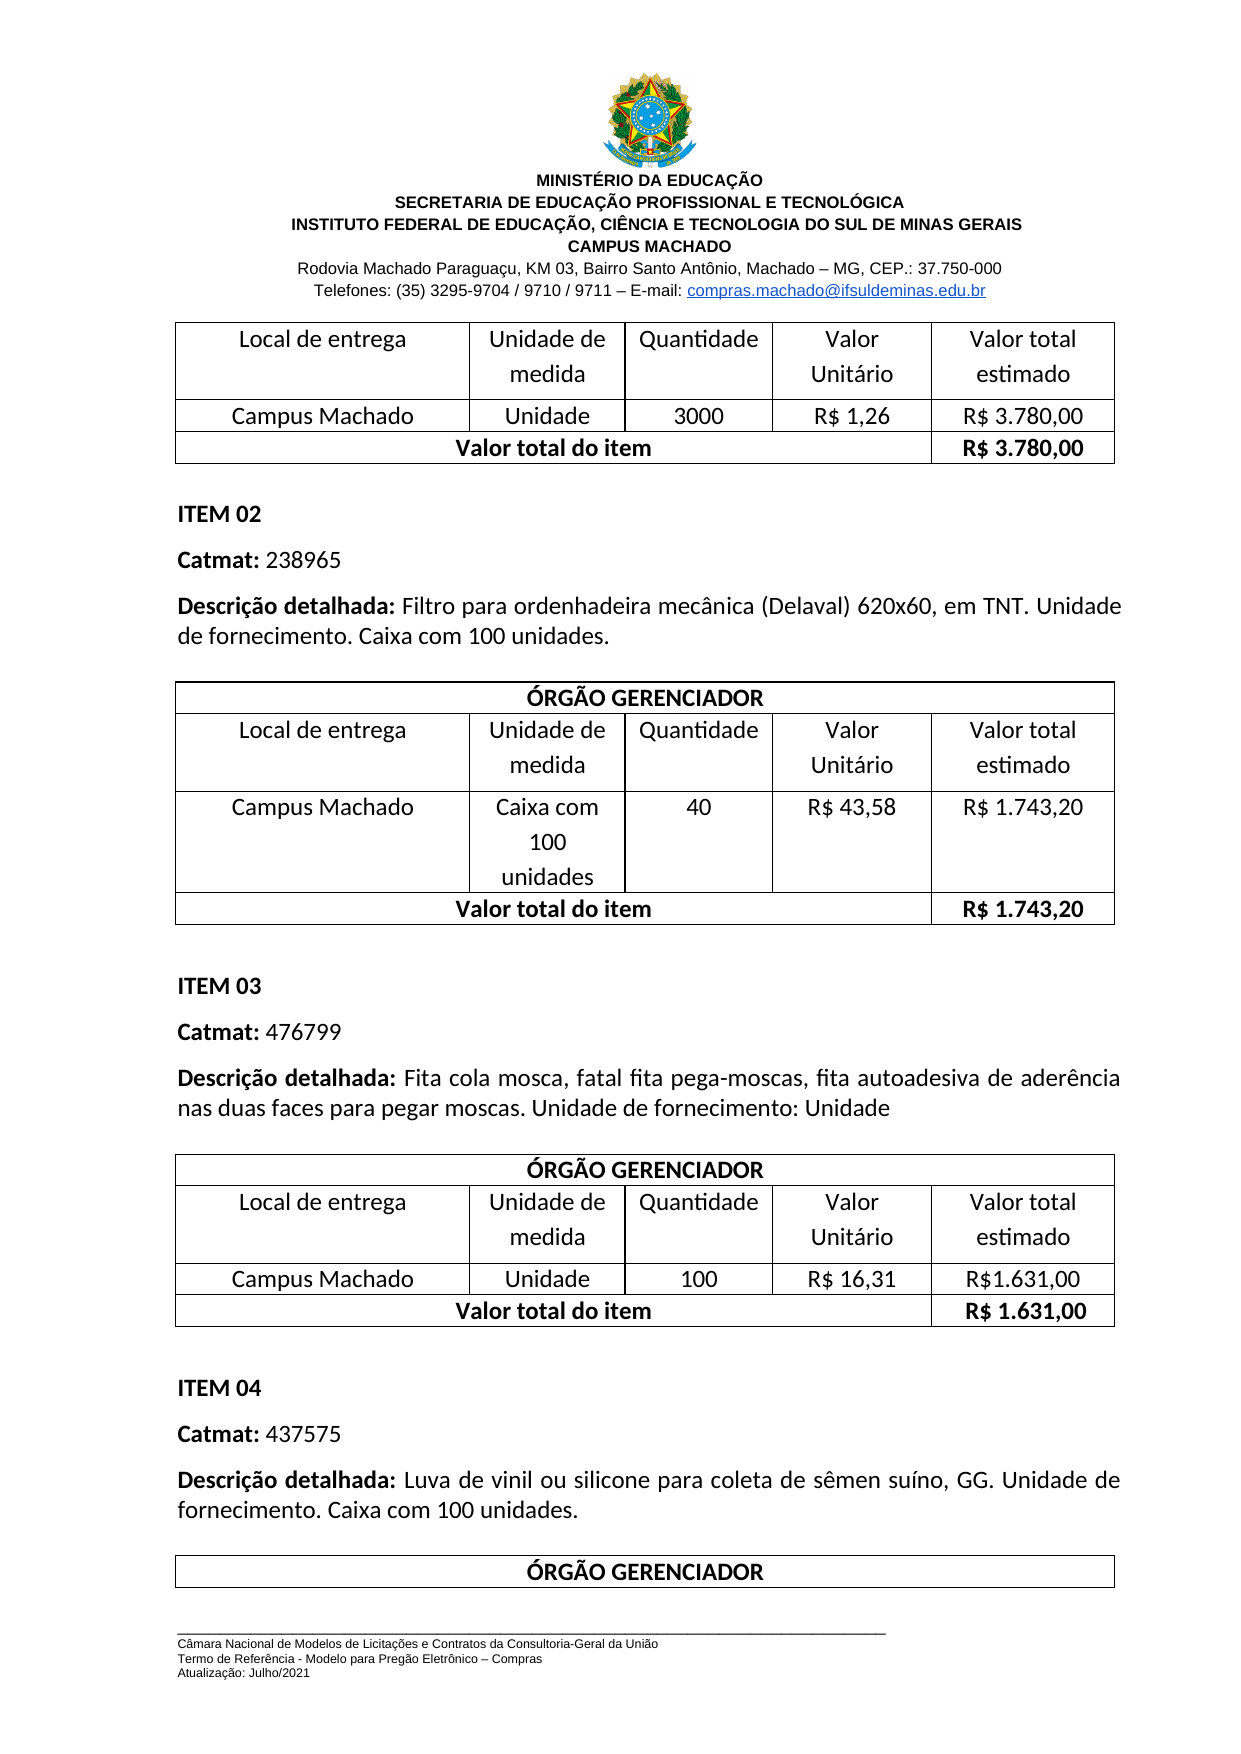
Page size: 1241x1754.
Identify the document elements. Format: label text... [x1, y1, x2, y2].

picture [603, 73, 697, 168]
text Descrição detalhada: Filtro para ordenhadeira mecânica (Delaval) 620x60, em TNT. Unidade de fornecimento. Caixa com 100 unidades. [177, 590, 1122, 651]
table_cell R$ 3.780,00 [932, 432, 1114, 462]
text Descrição detalhada: Fita cola mosca, fatal fita pega-moscas, fita autoadesiva de aderência nas duas faces para pegar moscas. Unidade de fornecimento: Unidade [177, 1062, 1122, 1123]
table_cell Local de entrega [176, 714, 469, 791]
table_cell 3000 [626, 400, 772, 431]
table_cell Local de entrega [176, 1186, 469, 1262]
table_cell Campus Machado [176, 400, 469, 431]
table_cell Quantidade [626, 714, 772, 791]
text Descrição detalhada: Luva de vinil ou silicone para coleta de sêmen suíno, GG. Unidade de fornecimento. Caixa com 100 unidades. [177, 1464, 1122, 1525]
table_cell R$1.631,00 [932, 1264, 1114, 1294]
table_cell Valor total estimado [932, 323, 1114, 399]
table_cell 40 [626, 792, 772, 892]
table_cell Valor total estimado [932, 1186, 1114, 1262]
table_cell Valor total estimado [932, 714, 1114, 791]
text ITEM 04 [177, 1372, 1122, 1403]
picture [669, 149, 680, 155]
table_cell Unidade [470, 1264, 624, 1294]
table_cell Unidade de medida [470, 323, 624, 399]
text Catmat: 437575 [177, 1418, 1122, 1449]
text ITEM 03 [177, 970, 1122, 1001]
table_cell Valor total do item [176, 432, 931, 462]
table_cell R$ 16,31 [773, 1264, 931, 1294]
text Catmat: 238965 [177, 544, 1122, 575]
table_cell Quantidade [626, 323, 772, 399]
table_cell 100 [626, 1264, 772, 1294]
table_cell Valor total do item [176, 1295, 931, 1326]
table_cell R$ 1.631,00 [932, 1295, 1114, 1326]
table_cell R$ 1.743,20 [932, 792, 1114, 892]
table_cell Quantidade [626, 1186, 772, 1262]
table_cell Valor Unitário [773, 1186, 931, 1262]
table_header ÓRGÃO GERENCIADOR [176, 683, 1114, 713]
table_cell R$ 3.780,00 [932, 400, 1114, 431]
text Catmat: 476799 [177, 1016, 1122, 1047]
table_cell R$ 1.743,20 [932, 893, 1114, 924]
table_cell Caixa com 100 unidades [470, 792, 624, 892]
table_cell Unidade de medida [470, 1186, 624, 1262]
table_cell R$ 1,26 [773, 400, 931, 431]
table_cell Local de entrega [176, 323, 469, 399]
table_cell R$ 43,58 [773, 792, 931, 892]
table_cell Valor total do item [176, 893, 931, 924]
table_cell Unidade de medida [470, 714, 624, 791]
table_cell Campus Machado [176, 792, 469, 892]
text ITEM 02 [177, 498, 1122, 529]
table_cell Unidade [470, 400, 624, 431]
picture [643, 163, 658, 168]
table_cell Valor Unitário [773, 323, 931, 399]
table_header ÓRGÃO GERENCIADOR [176, 1556, 1114, 1587]
table_cell Valor Unitário [773, 714, 931, 791]
table_header ÓRGÃO GERENCIADOR [176, 1155, 1114, 1185]
table_cell Campus Machado [176, 1264, 469, 1294]
